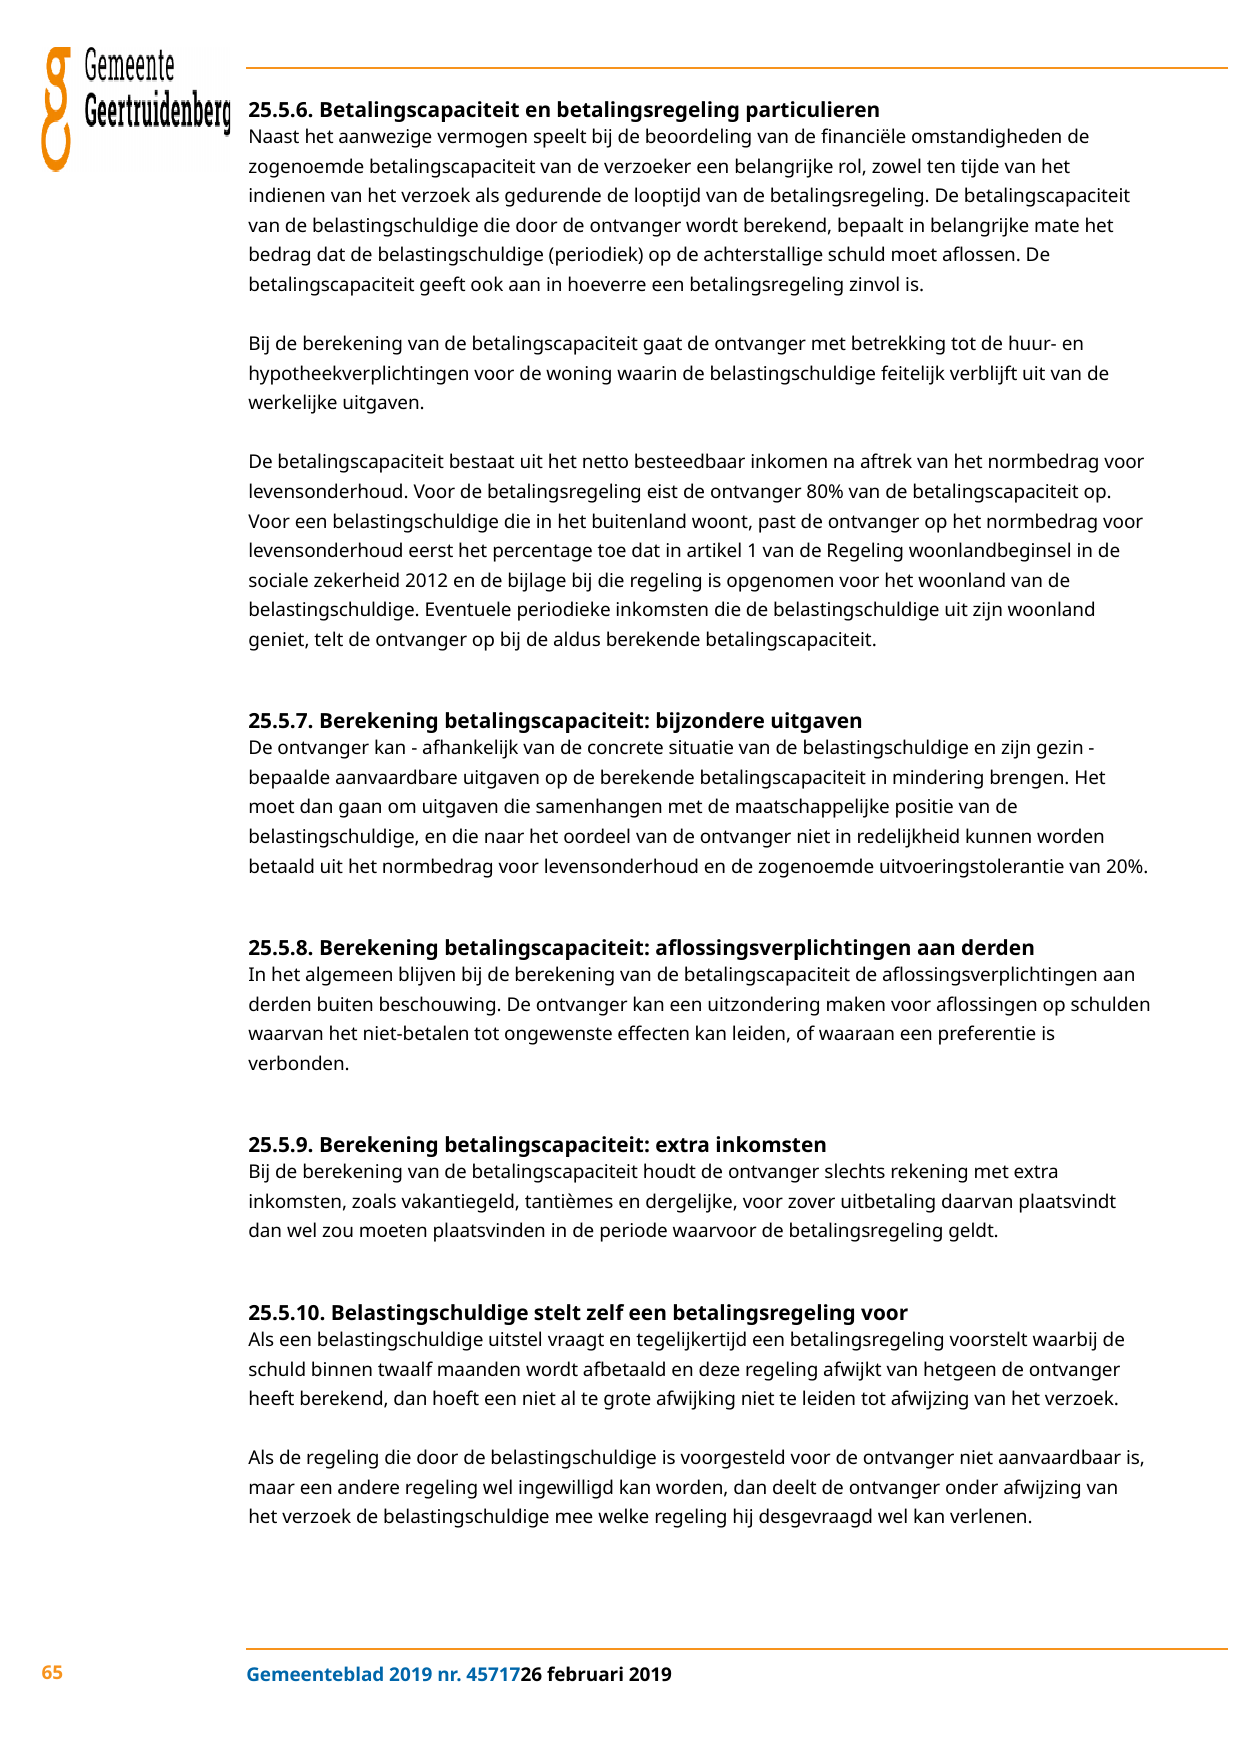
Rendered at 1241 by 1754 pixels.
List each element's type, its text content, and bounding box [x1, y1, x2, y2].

text De betalingscapaciteit bestaat uit het netto besteedbaar inkomen na aftrek van het normbedrag voor levensonderhoud. Voor de betalingsregeling eist de ontvanger 80% van de betalingscapaciteit op. Voor een belastingschuldige die in het buitenland woont, past de ontvanger op het normbedrag voor levensonderhoud eerst het percentage toe dat in artikel 1 van de Regeling woonlandbeginsel in de sociale zekerheid 2012 en de bijlage bij die regeling is opgenomen voor het woonland van de belastingschuldige. Eventuele periodieke inkomsten die de belastingschuldige uit zijn woonland geniet, telt de ontvanger op bij de aldus berekende betalingscapaciteit. [248, 449, 1152, 652]
text Als de regeling die door de belastingschuldige is voorgesteld voor de ontvanger niet aanvaardbaar is, maar een andere regeling wel ingewilligd kan worden, dan deelt de ontvanger onder afwijzing van het verzoek de belastingschuldige mee welke regeling hij desgevraagd wel kan verlenen. [248, 1444, 1152, 1529]
text In het algemeen blijven bij de berekening van de betalingscapaciteit de aflossingsverplichtingen aan derden buiten beschouwing. De ontvanger kan een uitzondering maken voor aflossingen op schulden waarvan het niet-betalen tot ongewenste effecten kan leiden, of waaraan een preferentie is verbonden. [248, 961, 1152, 1076]
text 25.5.10. Belastingschuldige stelt zelf een betalingsregeling voor [248, 1298, 1152, 1326]
text 25.5.7. Berekening betalingscapaciteit: bijzondere uitgaven [248, 706, 1152, 734]
text Als een belastingschuldige uitstel vraagt en tegelijkertijd een betalingsregeling voorstelt waarbij de schuld binnen twaalf maanden wordt afbetaald en deze regeling afwijkt van hetgeen de ontvanger heeft berekend, dan hoeft een niet al te grote afwijking niet te leiden tot afwijzing van het verzoek. [248, 1326, 1152, 1411]
text 25.5.8. Berekening betalingscapaciteit: aflossingsverplichtingen aan derden [248, 933, 1152, 961]
text 25.5.9. Berekening betalingscapaciteit: extra inkomsten [248, 1130, 1152, 1158]
picture [41, 47, 231, 172]
text Naast het aanwezige vermogen speelt bij de beoordeling van de financiële omstandigheden de zogenoemde betalingscapaciteit van de verzoeker een belangrijke rol, zowel ten tijde van het indienen van het verzoek als gedurende de looptijd van de betalingsregeling. De betalingscapaciteit van de belastingschuldige die door de ontvanger wordt berekend, bepaalt in belangrijke mate het bedrag dat de belastingschuldige (periodiek) op de achterstallige schuld moet aflossen. De betalingscapaciteit geeft ook aan in hoeverre een betalingsregeling zinvol is. [248, 123, 1152, 297]
text Bij de berekening van de betalingscapaciteit houdt de ontvanger slechts rekening met extra inkomsten, zoals vakantiegeld, tantièmes en dergelijke, voor zover uitbetaling daarvan plaatsvindt dan wel zou moeten plaatsvinden in de periode waarvoor de betalingsregeling geldt. [248, 1158, 1152, 1243]
text Bij de berekening van de betalingscapaciteit gaat de ontvanger met betrekking tot de huur- en hypotheekverplichtingen voor de woning waarin de belastingschuldige feitelijk verblijft uit van de werkelijke uitgaven. [248, 330, 1152, 415]
text 25.5.6. Betalingscapaciteit en betalingsregeling particulieren [248, 95, 1152, 123]
text De ontvanger kan - afhankelijk van de concrete situatie van de belastingschuldige en zijn gezin - bepaalde aanvaardbare uitgaven op de berekende betalingscapaciteit in mindering brengen. Het moet dan gaan om uitgaven die samenhangen met de maatschappelijke positie van de belastingschuldige, en die naar het oordeel van de ontvanger niet in redelijkheid kunnen worden betaald uit het normbedrag voor levensonderhoud en de zogenoemde uitvoeringstolerantie van 20%. [248, 734, 1152, 879]
